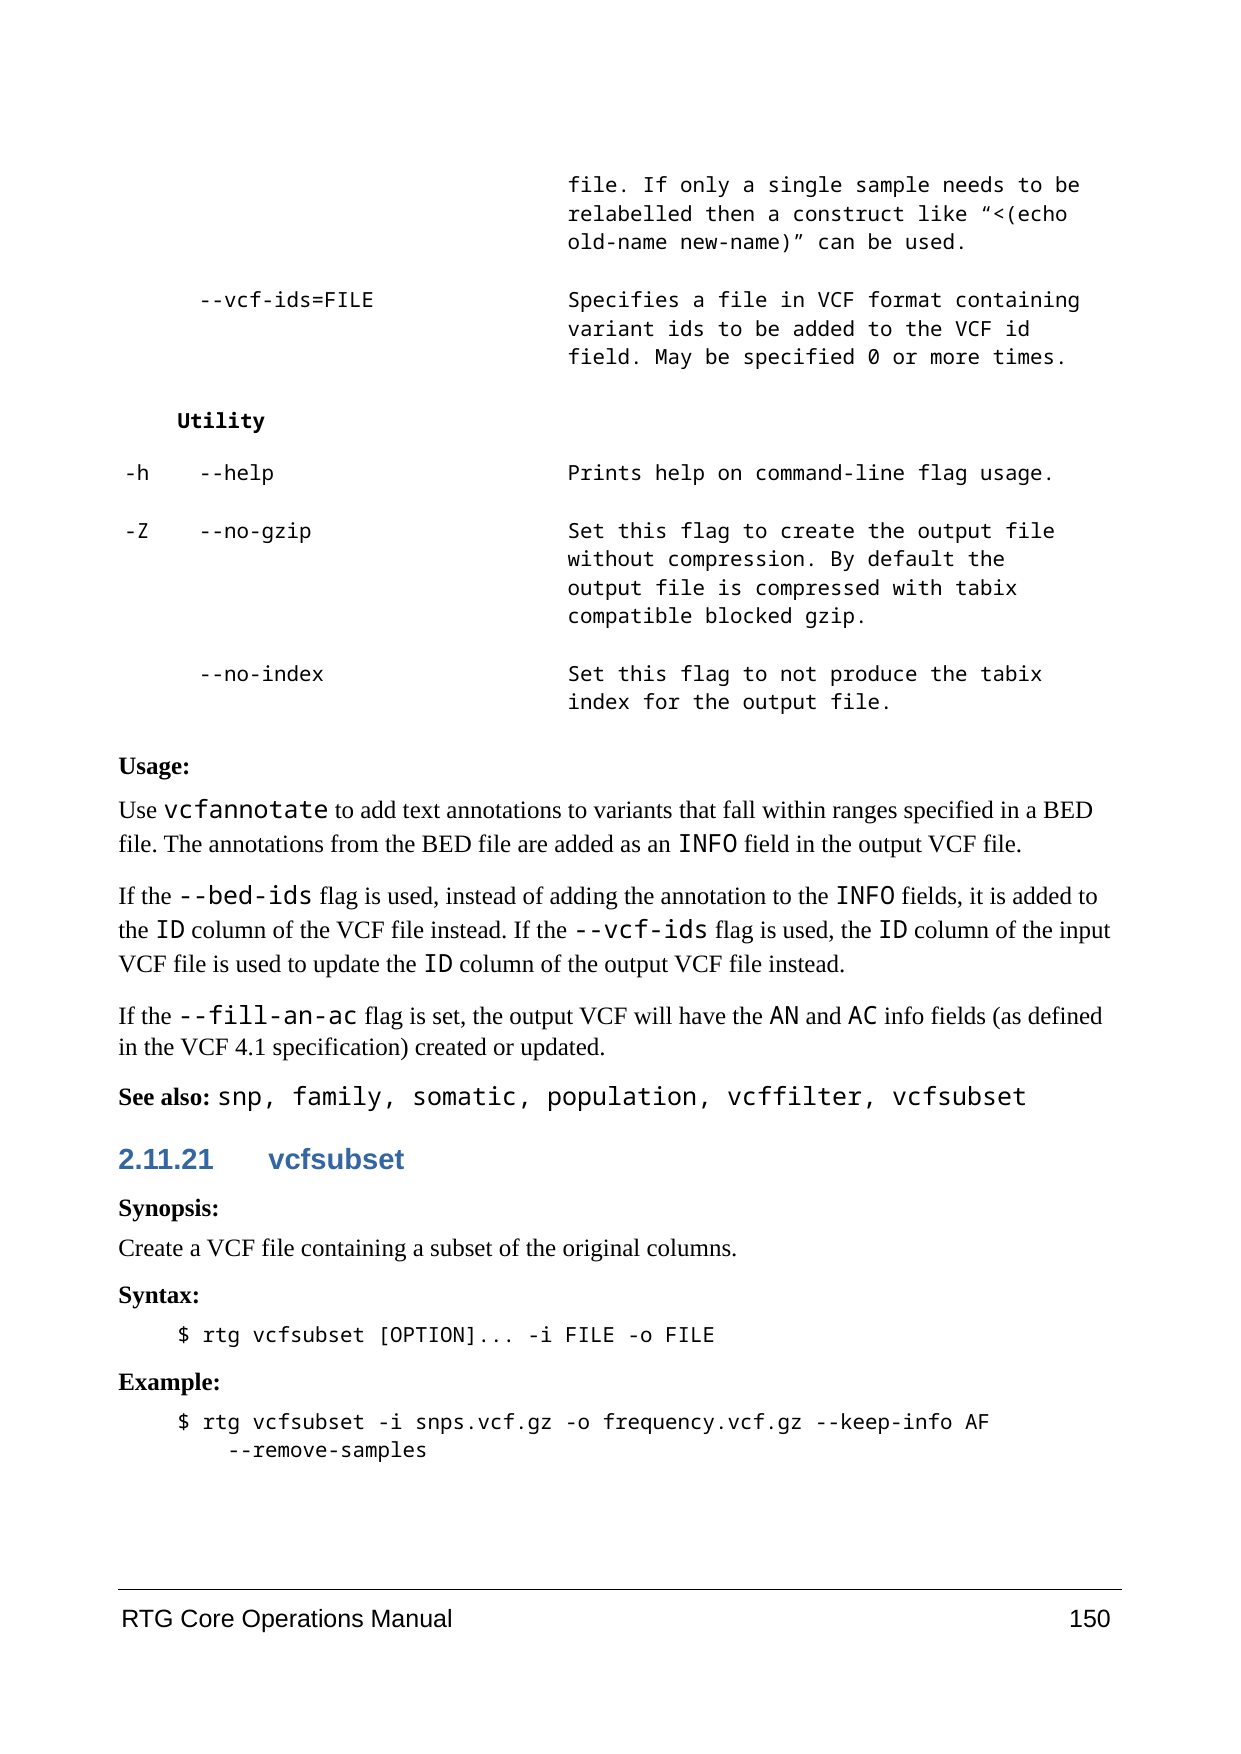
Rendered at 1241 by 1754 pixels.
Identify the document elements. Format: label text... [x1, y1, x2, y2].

table_cell file. If only a single sample needs to be relabelled then a construct like “<(echo old-name new-name)” can be used. [561, 159, 1093, 273]
table_cell Set this flag to create the output file without compression. By default the output file is compressed with tabix compatible blocked gzip. [561, 504, 1093, 647]
table_cell --no-index [193, 647, 561, 734]
subtitle Synopsis: [118, 1193, 1122, 1222]
table_cell [118, 647, 193, 734]
table_header -h [118, 446, 193, 504]
subtitle Syntax: [118, 1280, 1122, 1309]
table_cell -Z [118, 504, 193, 647]
text Utility [177, 406, 1122, 434]
table_cell [193, 159, 561, 273]
subtitle Usage: [118, 751, 1122, 780]
text $ rtg vcfsubset -i snps.vcf.gz -o frequency.vcf.gz --keep-info AF --remove-samples [177, 1407, 1122, 1464]
text If the --fill-an-ac flag is set, the output VCF will have the AN and AC info fields (as defined in the VCF 4.1 specification) created or updated. [118, 998, 1122, 1060]
table_cell [118, 159, 193, 273]
table_cell Specifies a file in VCF format containing variant ids to be added to the VCF id field. May be specified 0 or more times. [561, 274, 1093, 388]
subtitle Example: [118, 1367, 1122, 1395]
table_header --help [193, 446, 561, 504]
table_header Prints help on command-line flag usage. [561, 446, 1093, 504]
text $ rtg vcfsubset [OPTION]... -i FILE -o FILE [177, 1320, 1122, 1349]
text Create a VCF file containing a subset of the original columns. [118, 1233, 1122, 1262]
text See also: snp, family, somatic, population, vcffilter, vcfsubset [118, 1078, 1122, 1112]
subtitle vcfsubset [118, 1142, 1122, 1175]
text Use vcfannotate to add text annotations to variants that fall within ranges specified in a BED file. The annotations from the BED file are added as an INFO field in the output VCF file. [118, 792, 1122, 860]
text If the --bed-ids flag is used, instead of adding the annotation to the INFO fields, it is added to the ID column of the VCF file instead. If the --vcf-ids flag is used, the ID column of the input VCF file is used to update the ID column of the output VCF file instead. [118, 878, 1122, 980]
table_cell --vcf-ids=FILE [193, 274, 561, 388]
table_cell Set this flag to not produce the tabix index for the output file. [561, 647, 1093, 734]
table_cell [118, 274, 193, 388]
table_cell --no-gzip [193, 504, 561, 647]
